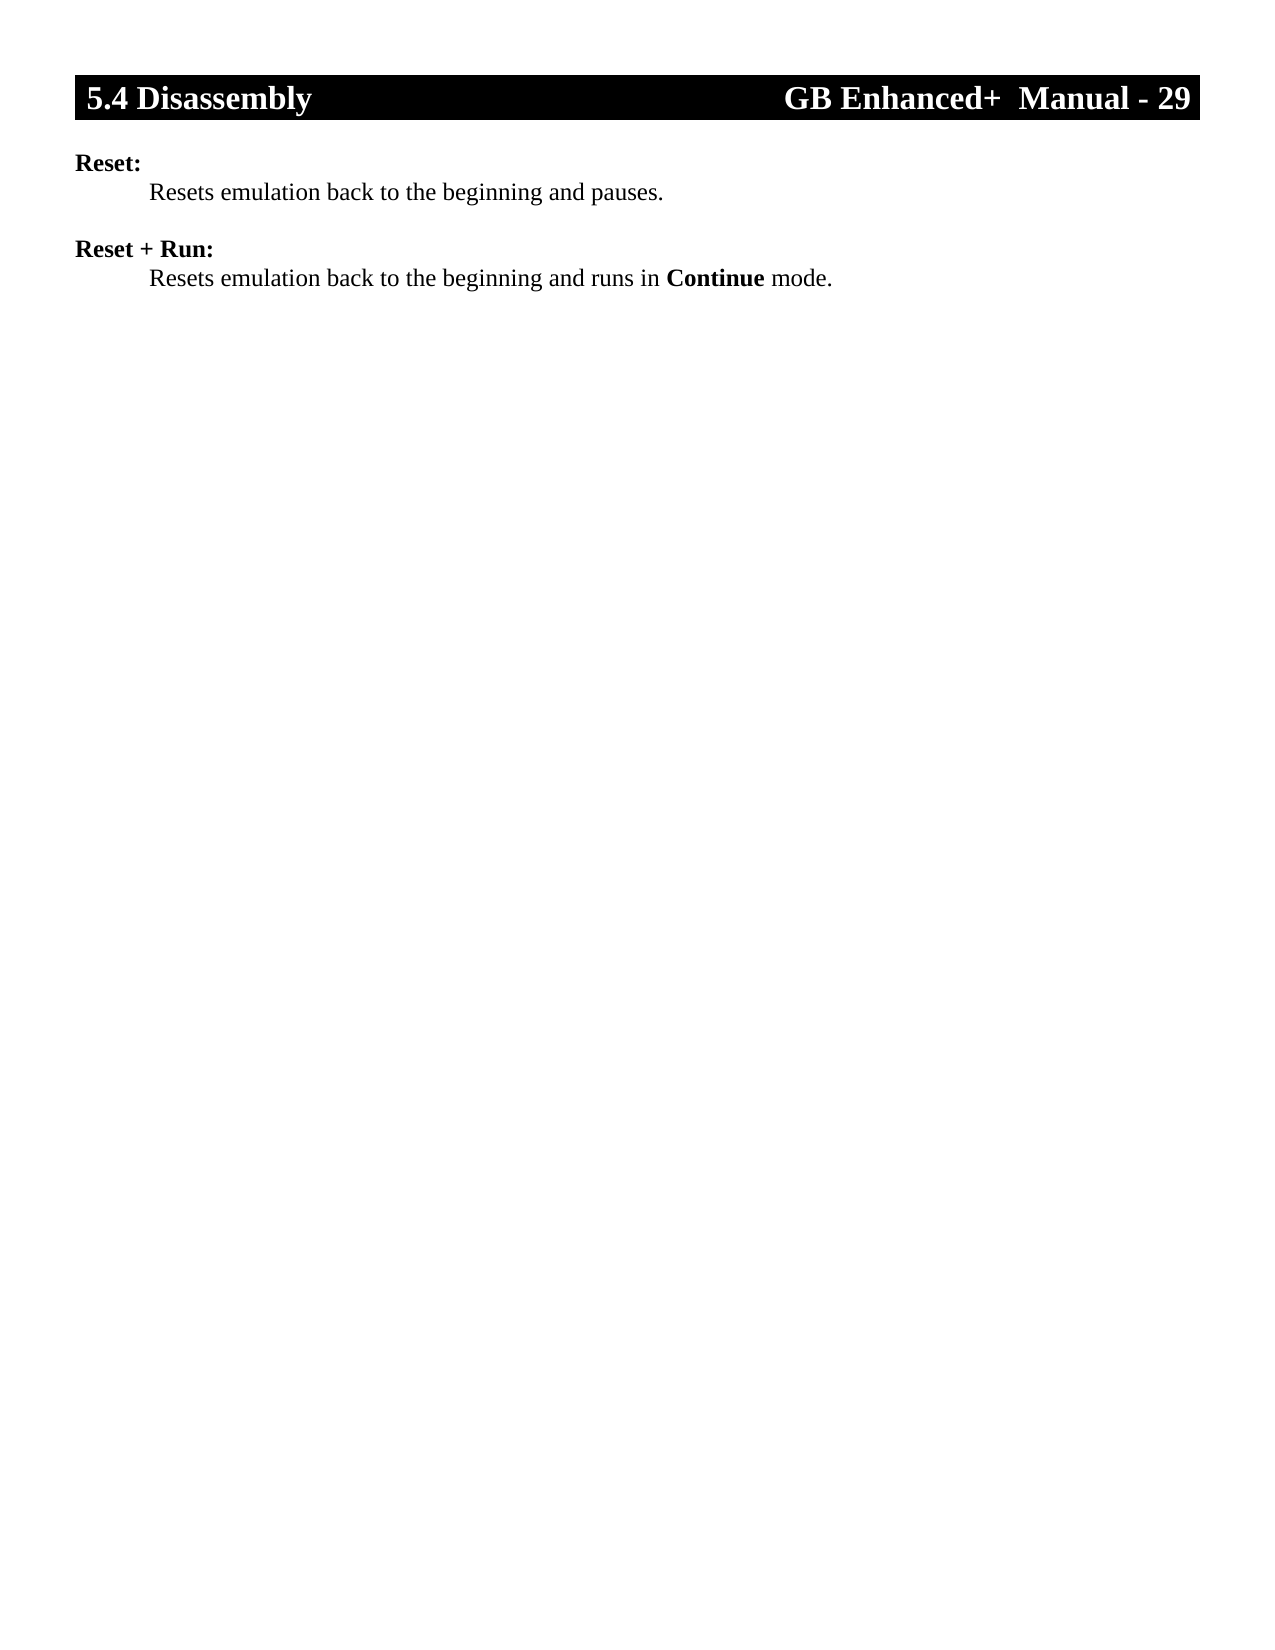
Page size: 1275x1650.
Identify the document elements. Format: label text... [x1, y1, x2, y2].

text Resets emulation back to the beginning and runs in Continue mode. [75, 263, 1200, 292]
text Reset: [75, 148, 1200, 177]
text Resets emulation back to the beginning and pauses. [75, 177, 1200, 206]
text 5.4 Disassembly GB Enhanced+ Manual - 29 [75, 75, 1200, 119]
text Reset + Run: [75, 234, 1200, 263]
